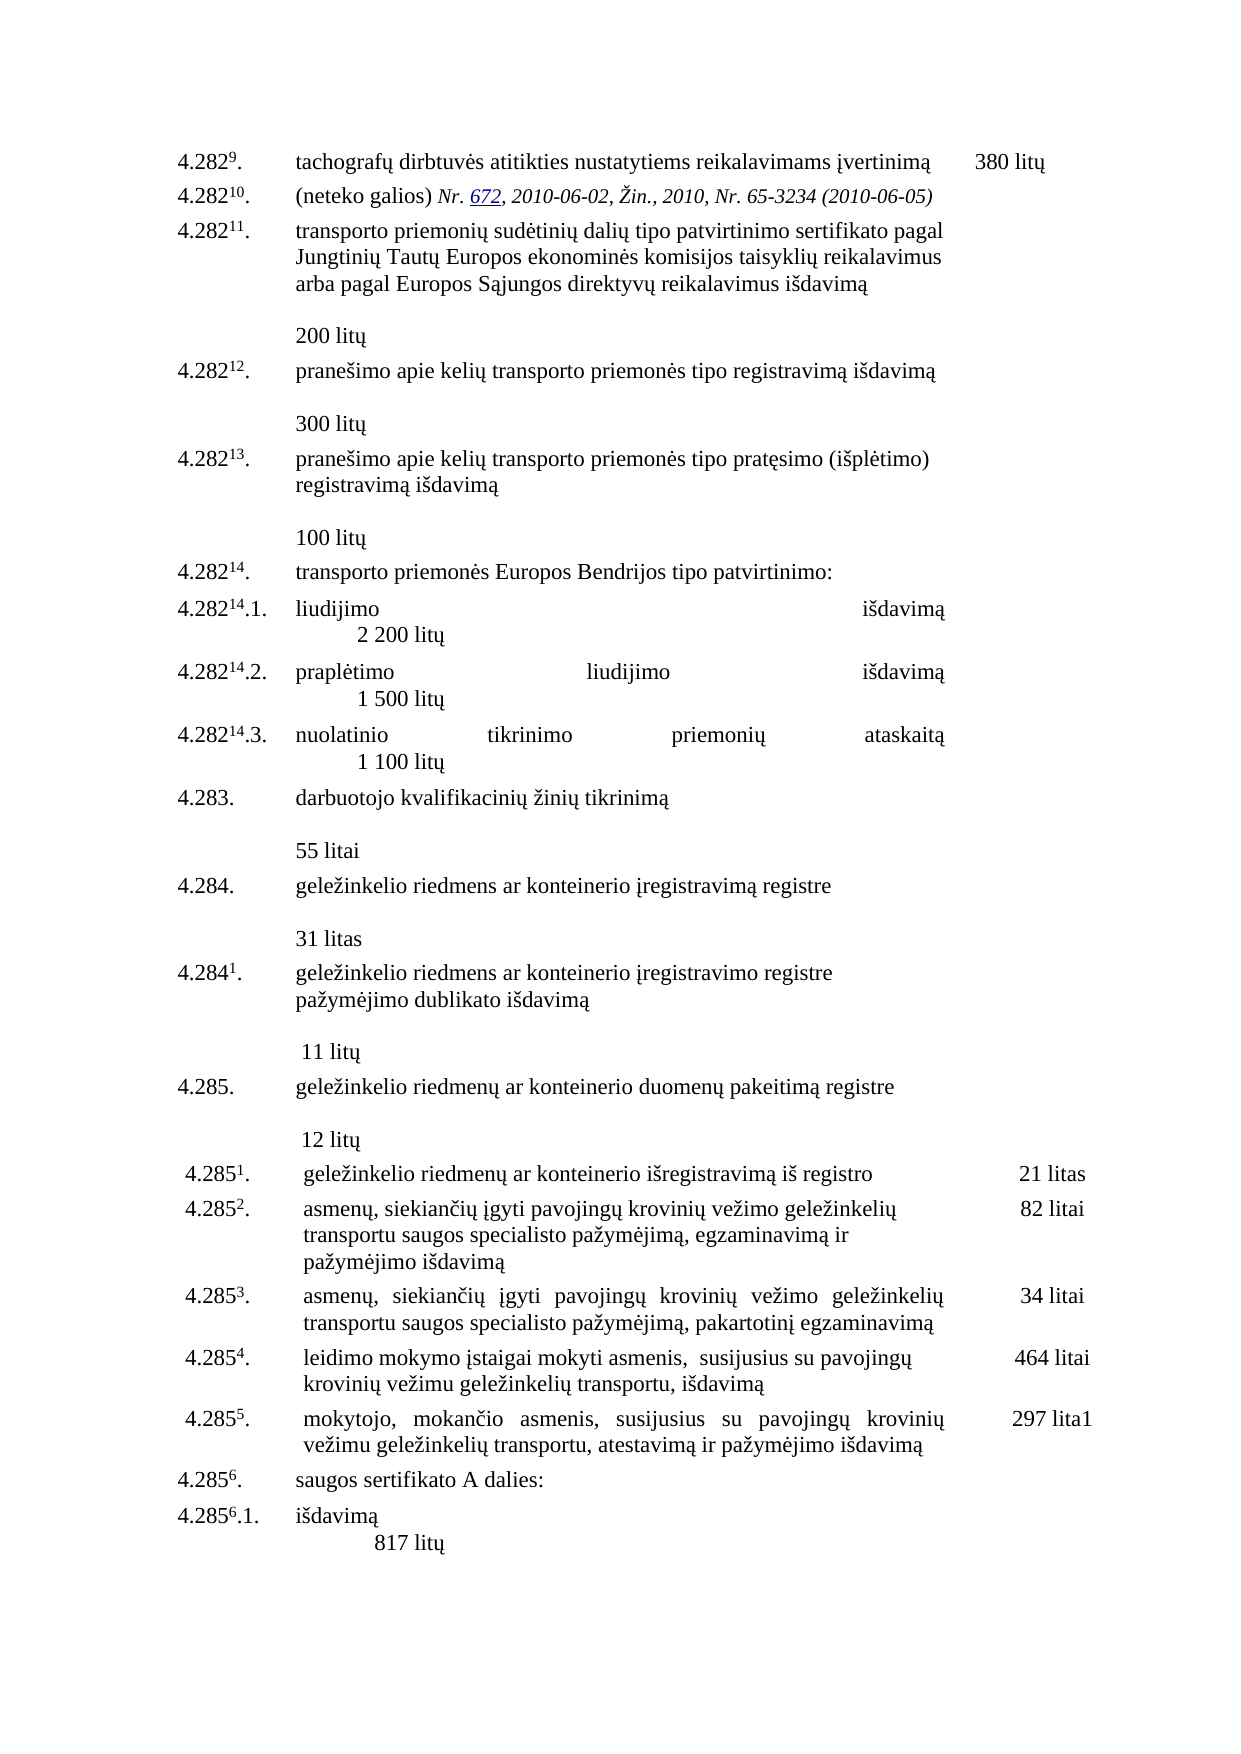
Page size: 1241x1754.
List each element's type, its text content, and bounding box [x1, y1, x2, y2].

table_cell asmenų, siekiančių įgyti pavojingų krovinių vežimo geležinkelių transportu saugos specialisto pažymėjimą, egzaminavimą ir pažymėjimo išdavimą [292, 1195, 956, 1282]
table_header geležinkelio riedmenų ar konteinerio išregistravimą iš registro [292, 1160, 956, 1195]
text 4.28214.1. liudijimo išdavimą 2 200 litų [177, 595, 945, 648]
text 4.28214. transporto priemonės Europos Bendrijos tipo patvirtinimo: [177, 558, 945, 585]
text 4.284. geležinkelio riedmens ar konteinerio įregistravimą registre 31 litas [177, 872, 930, 951]
table_header 21 litas [956, 1160, 1148, 1195]
table_cell 4.2854. [174, 1344, 292, 1404]
text 4.28213. pranešimo apie kelių transporto priemonės tipo pratęsimo (išplėtimo) registravimą išdavimą 100 litų [177, 444, 945, 550]
table_cell asmenų, siekiančių įgyti pavojingų krovinių vežimo geležinkelių transportu saugos specialisto pažymėjimą, pakartotinį egzaminavimą [292, 1283, 956, 1343]
table_cell 4.2855. [174, 1405, 292, 1466]
table_cell 34 litai [956, 1283, 1148, 1343]
table_cell mokytojo, mokančio asmenis, susijusius su pavojingų krovinių vežimu geležinkelių transportu, atestavimą ir pažymėjimo išdavimą [292, 1405, 956, 1466]
table_cell leidimo mokymo įstaigai mokyti asmenis, susijusius su pavojingų krovinių vežimu geležinkelių transportu, išdavimą [292, 1344, 956, 1404]
table_cell 4.2853. [174, 1283, 292, 1343]
text 4.2841. geležinkelio riedmens ar konteinerio įregistravimo registre pažymėjimo dublikato išdavimą 11 litų [177, 959, 930, 1065]
text 4.285. geležinkelio riedmenų ar konteinerio duomenų pakeitimą registre 12 litų [177, 1073, 930, 1152]
text 4.28211. transporto priemonių sudėtinių dalių tipo patvirtinimo sertifikato pagal Jungtinių Tautų Europos ekonominės komisijos taisyklių reikalavimus arba pagal Europos Sąjungos direktyvų reikalavimus išdavimą 200 litų [177, 217, 945, 349]
text 4.283. darbuotojo kvalifikacinių žinių tikrinimą 55 litai [177, 784, 945, 863]
table_cell 4.2852. [174, 1195, 292, 1282]
table_cell 297 lita1 [956, 1405, 1148, 1466]
text 4.2856.1. išdavimą 817 litų [177, 1502, 945, 1555]
table_cell 82 litai [956, 1195, 1148, 1282]
text 4.2856. saugos sertifikato A dalies: [177, 1466, 945, 1492]
text 4.28212. pranešimo apie kelių transporto priemonės tipo registravimą išdavimą 300 litų [177, 357, 945, 436]
text 4.2829. tachografų dirbtuvės atitikties nustatytiems reikalavimams įvertinimą 380 litų [177, 148, 1122, 174]
table_header 4.2851. [174, 1160, 292, 1195]
table_cell 464 litai [956, 1344, 1148, 1404]
text 4.28214.3. nuolatinio tikrinimo priemonių ataskaitą 1 100 litų [177, 721, 945, 774]
text 4.28214.2. praplėtimo liudijimo išdavimą 1 500 litų [177, 658, 945, 711]
text 4.28210. (neteko galios) Nr. 672, 2010-06-02, Žin., 2010, Nr. 65-3234 (2010-06-05) [177, 182, 945, 209]
